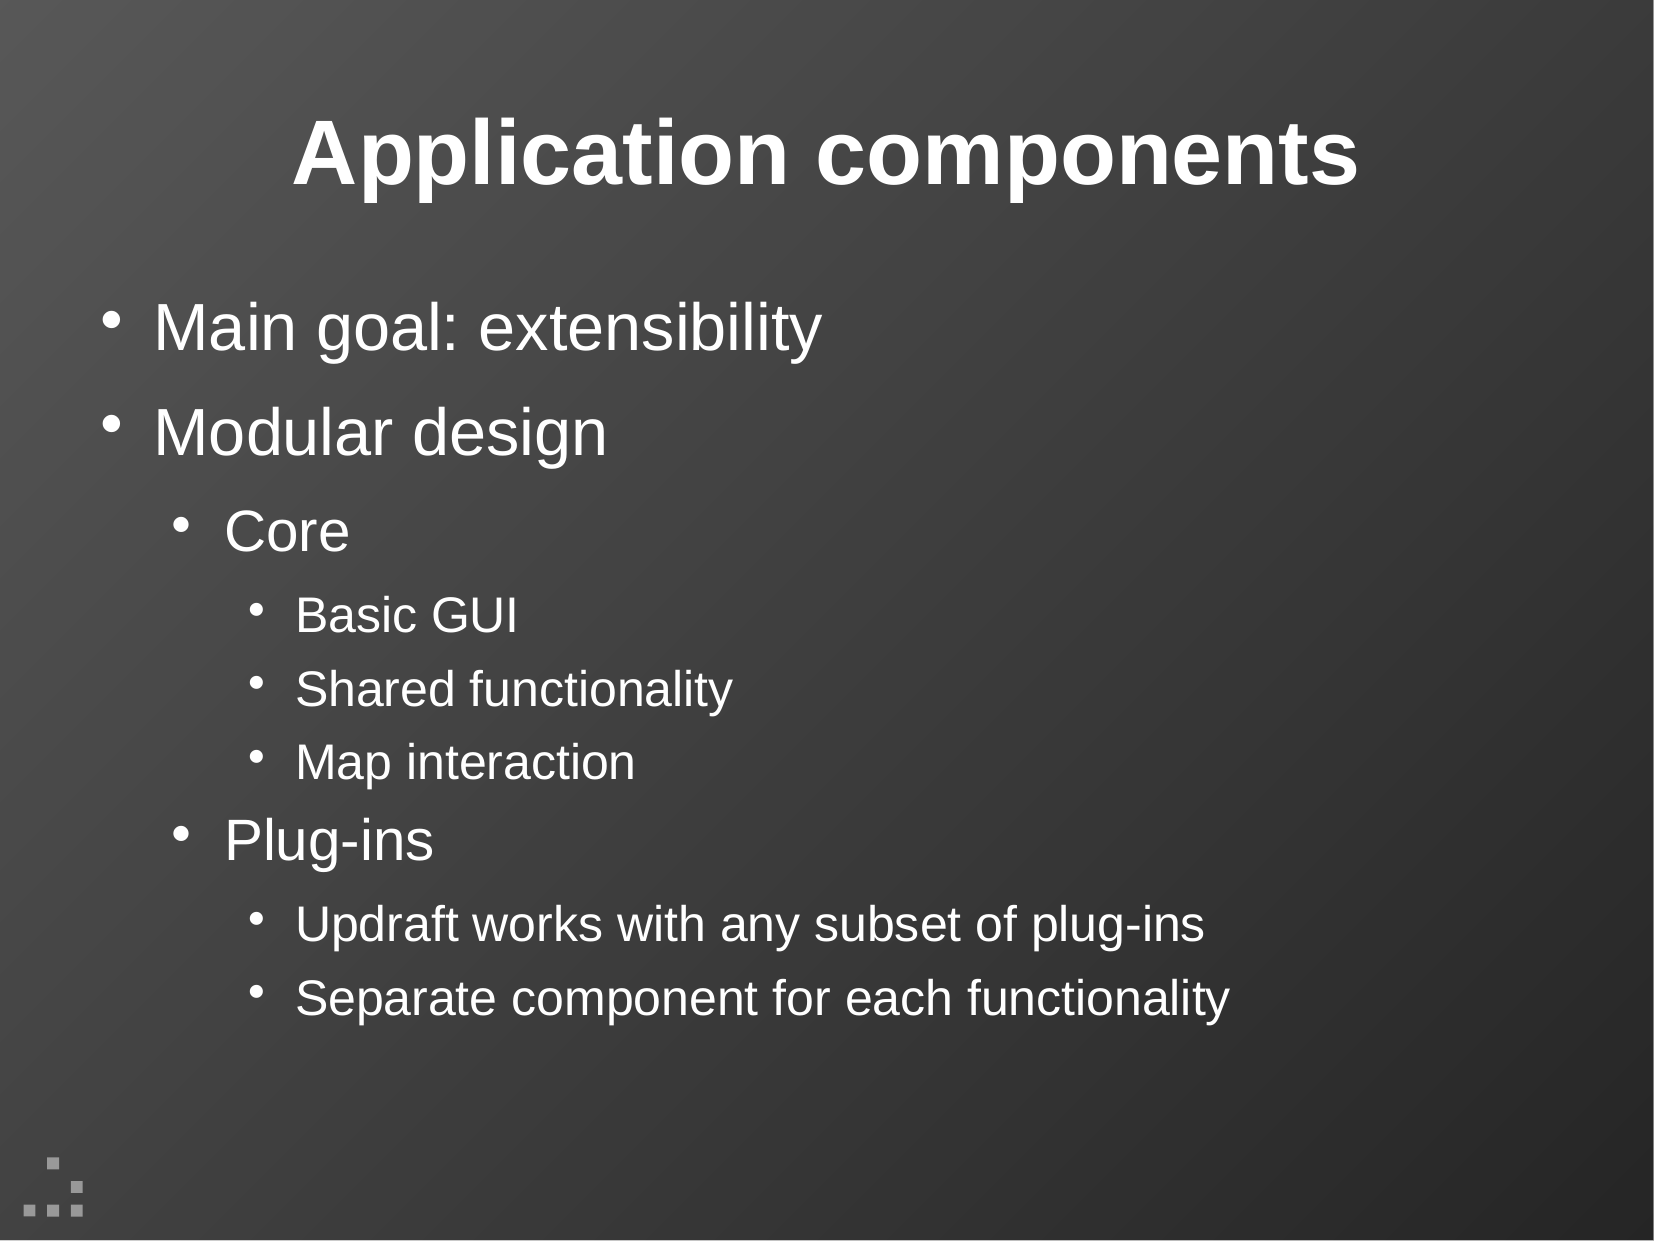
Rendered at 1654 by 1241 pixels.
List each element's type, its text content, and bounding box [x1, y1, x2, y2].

title Application components [82, 49, 1571, 257]
list Main goal: extensibility Modular design Core Basic GUI Shared functionality Map interaction Plug-ins Updraft works with any subset of plug-ins Separate component for each functionality [82, 290, 1538, 1075]
